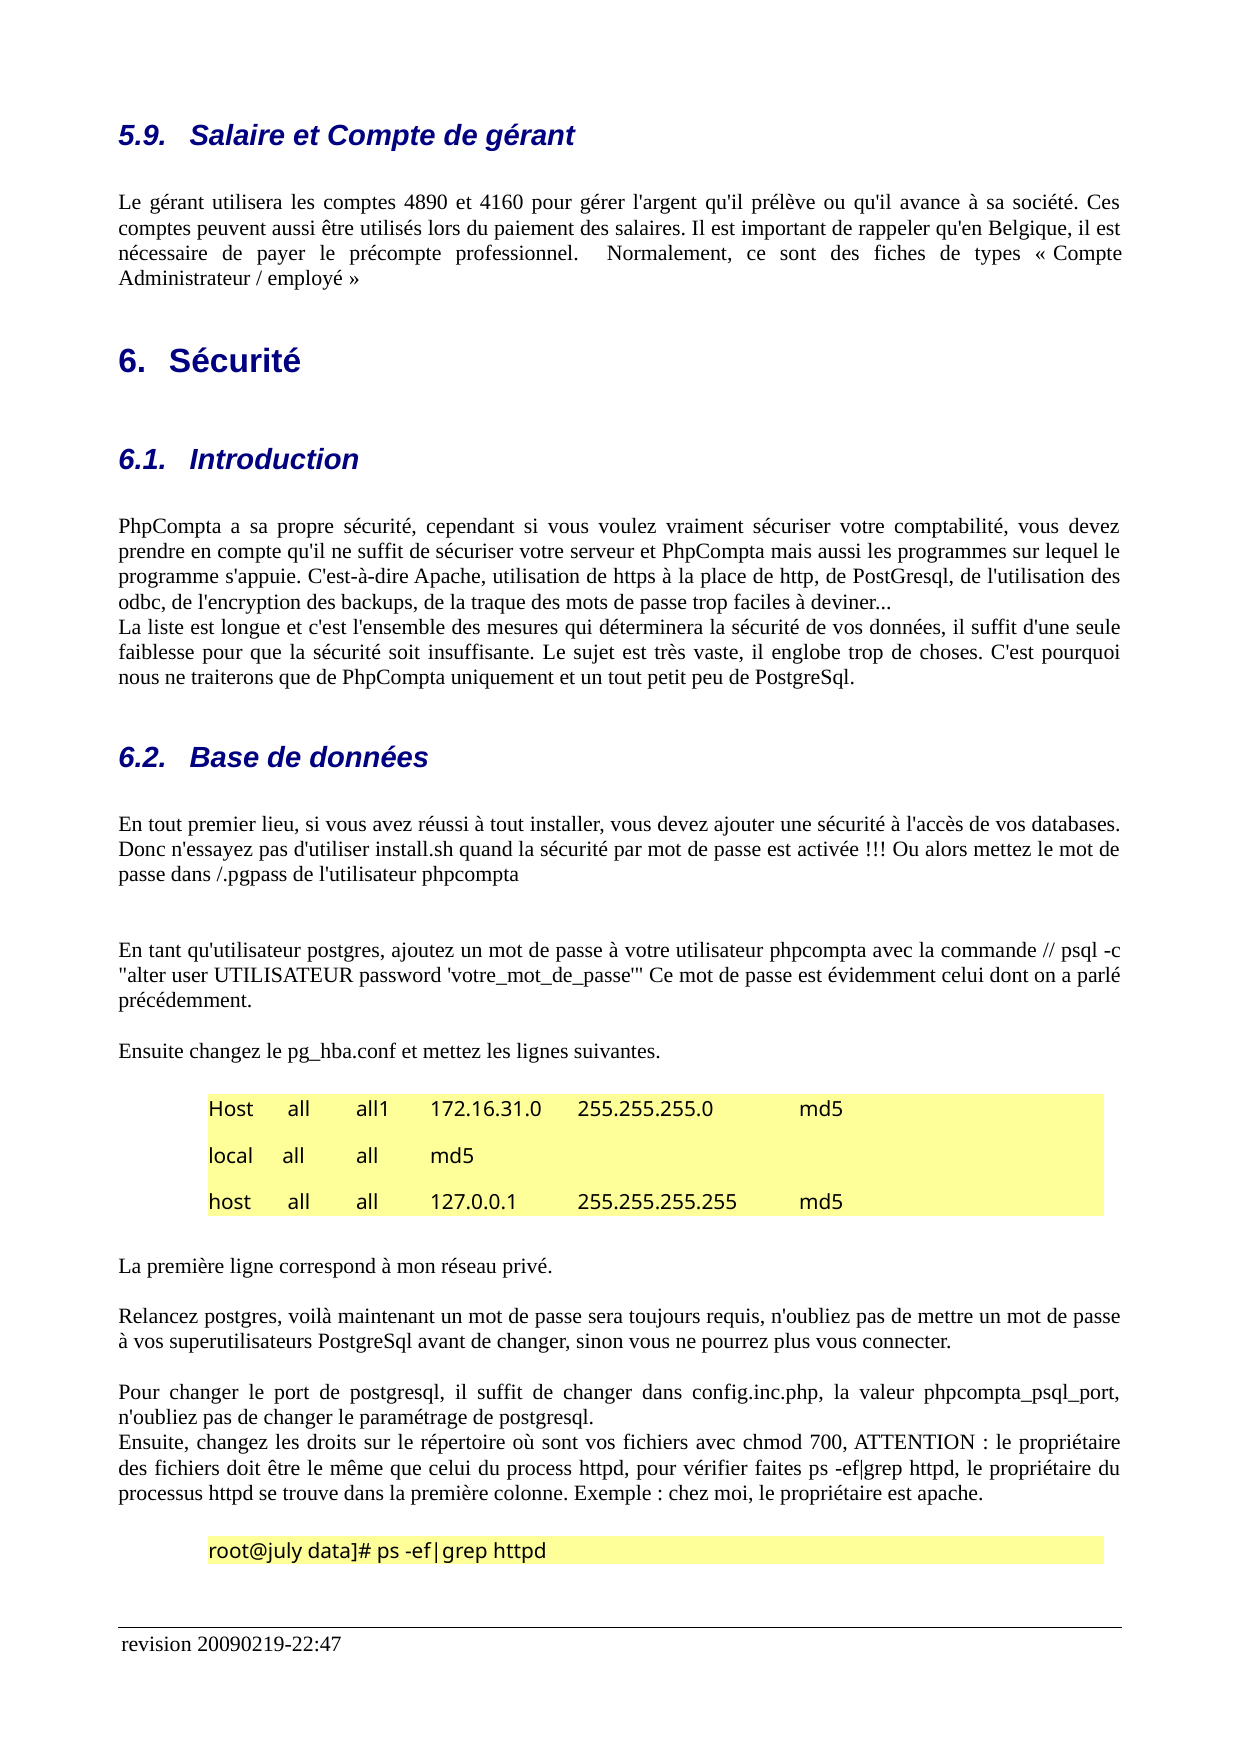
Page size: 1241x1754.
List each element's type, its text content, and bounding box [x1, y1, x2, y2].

text PhpCompta a sa propre sécurité, cependant si vous voulez vraiment sécuriser votre comptabilité, vous devez prendre en compte qu'il ne suffit de sécuriser votre serveur et PhpCompta mais aussi les programmes sur lequel le programme s'appuie. C'est-à-dire Apache, utilisation de https à la place de http, de PostGresql, de l'utilisation des odbc, de l'encryption des backups, de la traque des mots de passe trop faciles à deviner... [118, 513, 1122, 614]
text En tout premier lieu, si vous avez réussi à tout installer, vous devez ajouter une sécurité à l'accès de vos databases. Donc n'essayez pas d'utiliser install.sh quand la sécurité par mot de passe est activée !!! Ou alors mettez le mot de passe dans /.pgpass de l'utilisateur phpcompta [118, 811, 1122, 887]
text local all all md5 [208, 1141, 1104, 1169]
text Le gérant utilisera les comptes 4890 et 4160 pour gérer l'argent qu'il prélève ou qu'il avance à sa société. Ces comptes peuvent aussi être utilisés lors du paiement des salaires. Il est important de rappeler qu'en Belgique, il est nécessaire de payer le précompte professionnel. Normalement, ce sont des fiches de types « Compte Administrateur / employé » [118, 189, 1122, 290]
subtitle Introduction [118, 442, 1122, 475]
text Ensuite, changez les droits sur le répertoire où sont vos fichiers avec chmod 700, ATTENTION : le propriétaire des fichiers doit être le même que celui du process httpd, pour vérifier faites ps -ef|grep httpd, le propriétaire du processus httpd se trouve dans la première colonne. Exemple : chez moi, le propriétaire est apache. [118, 1429, 1122, 1505]
subtitle Salaire et Compte de gérant [118, 118, 1122, 152]
text En tant qu'utilisateur postgres, ajoutez un mot de passe à votre utilisateur phpcompta avec la commande // psql -c "alter user UTILISATEUR password 'votre_mot_de_passe'" Ce mot de passe est évidemment celui dont on a parlé précédemment. [118, 937, 1122, 1013]
text Pour changer le port de postgresql, il suffit de changer dans config.inc.php, la valeur phpcompta_psql_port, n'oubliez pas de changer le paramétrage de postgresql. [118, 1379, 1122, 1429]
text Host all all1 172.16.31.0 255.255.255.0 md5 [208, 1094, 1104, 1123]
text host all all 127.0.0.1 255.255.255.255 md5 [208, 1187, 1104, 1216]
text La liste est longue et c'est l'ensemble des mesures qui déterminera la sécurité de vos données, il suffit d'une seule faiblesse pour que la sécurité soit insuffisante. Le sujet est très vaste, il englobe trop de choses. C'est pourquoi nous ne traiterons que de PhpCompta uniquement et un tout petit peu de PostgreSql. [118, 614, 1122, 689]
text Relancez postgres, voilà maintenant un mot de passe sera toujours requis, n'oubliez pas de mettre un mot de passe à vos superutilisateurs PostgreSql avant de changer, sinon vous ne pourrez plus vous connecter. [118, 1303, 1122, 1354]
text La première ligne correspond à mon réseau privé. [118, 1253, 1122, 1278]
subtitle Sécurité [118, 340, 1122, 379]
text Ensuite changez le pg_hba.conf et mettez les lignes suivantes. [118, 1038, 1122, 1063]
text root@july data]# ps -ef|grep httpd [208, 1536, 1104, 1564]
subtitle Base de données [118, 740, 1122, 773]
